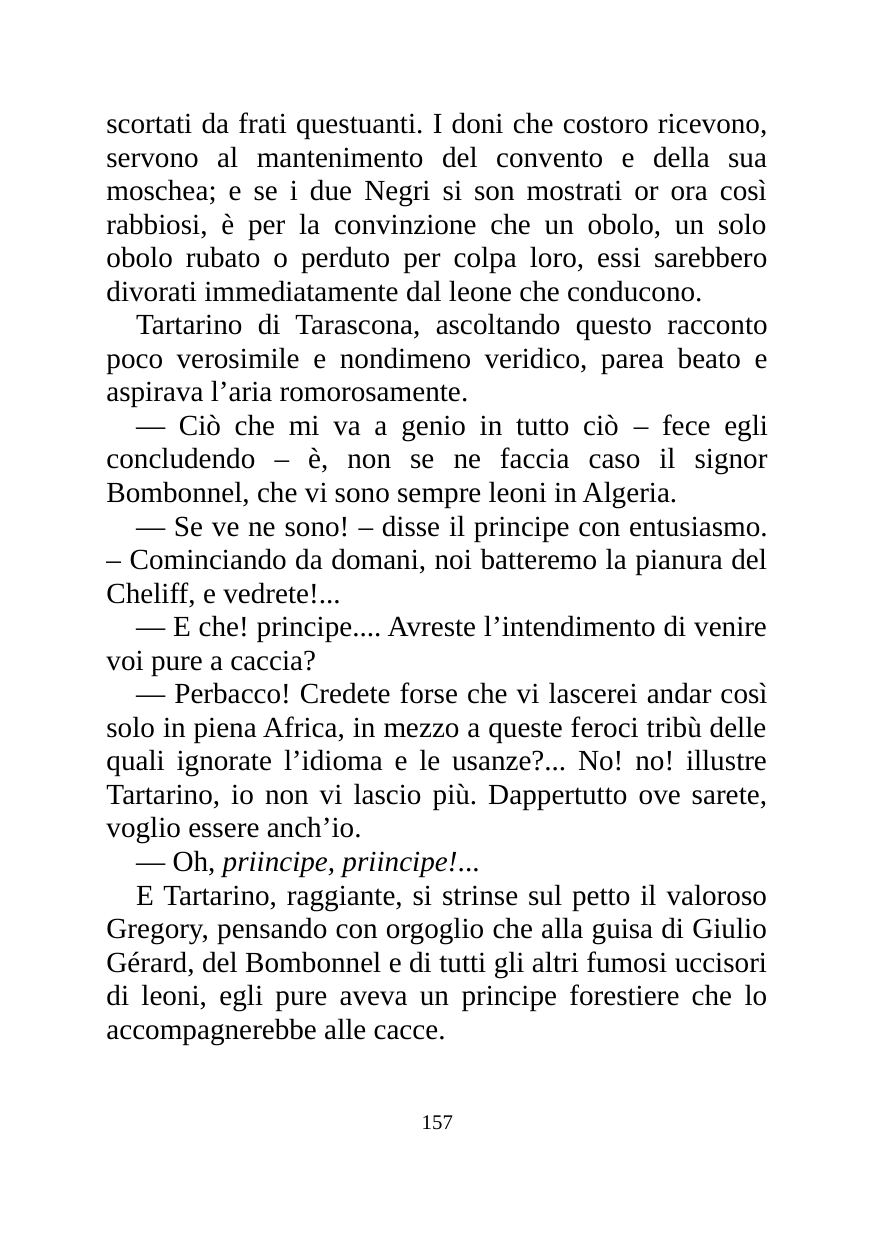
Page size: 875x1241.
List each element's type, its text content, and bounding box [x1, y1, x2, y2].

text scortati da frati questuanti. I doni che costoro ricevono, servono al mantenimento del convento e della sua moschea; e se i due Negri si son mostrati or ora così rabbiosi, è per la convinzione che un obolo, un solo obolo rubato o perduto per colpa loro, essi sarebbero divorati immediatamente dal leone che conducono. [106, 106, 768, 307]
text — Ciò che mi va a genio in tutto ciò – fece egli concludendo – è, non se ne faccia caso il signor Bombonnel, che vi sono sempre leoni in Algeria. [106, 408, 768, 509]
text — E che! principe.... Avreste l’intendimento di venire voi pure a caccia? [106, 609, 768, 676]
text E Tartarino, raggiante, si strinse sul petto il valoroso Gregory, pensando con orgoglio che alla guisa di Giulio Gérard, del Bombonnel e di tutti gli altri fumosi uccisori di leoni, egli pure aveva un principe forestiere che lo accompagnerebbe alle cacce. [106, 878, 768, 1045]
text Tartarino di Tarascona, ascoltando questo racconto poco verosimile e nondimeno veridico, parea beato e aspirava l’aria romorosamente. [106, 307, 768, 408]
text — Se ve ne sono! – disse il principe con entusiasmo. – Cominciando da domani, noi batteremo la pianura del Cheliff, e vedrete!... [106, 509, 768, 609]
text — Perbacco! Credete forse che vi lascerei andar così solo in piena Africa, in mezzo a queste feroci tribù delle quali ignorate l’idioma e le usanze?... No! no! illustre Tartarino, io non vi lascio più. Dappertutto ove sarete, voglio essere anch’io. [106, 676, 768, 844]
text — Oh, priincipe, priincipe!... [106, 844, 768, 878]
